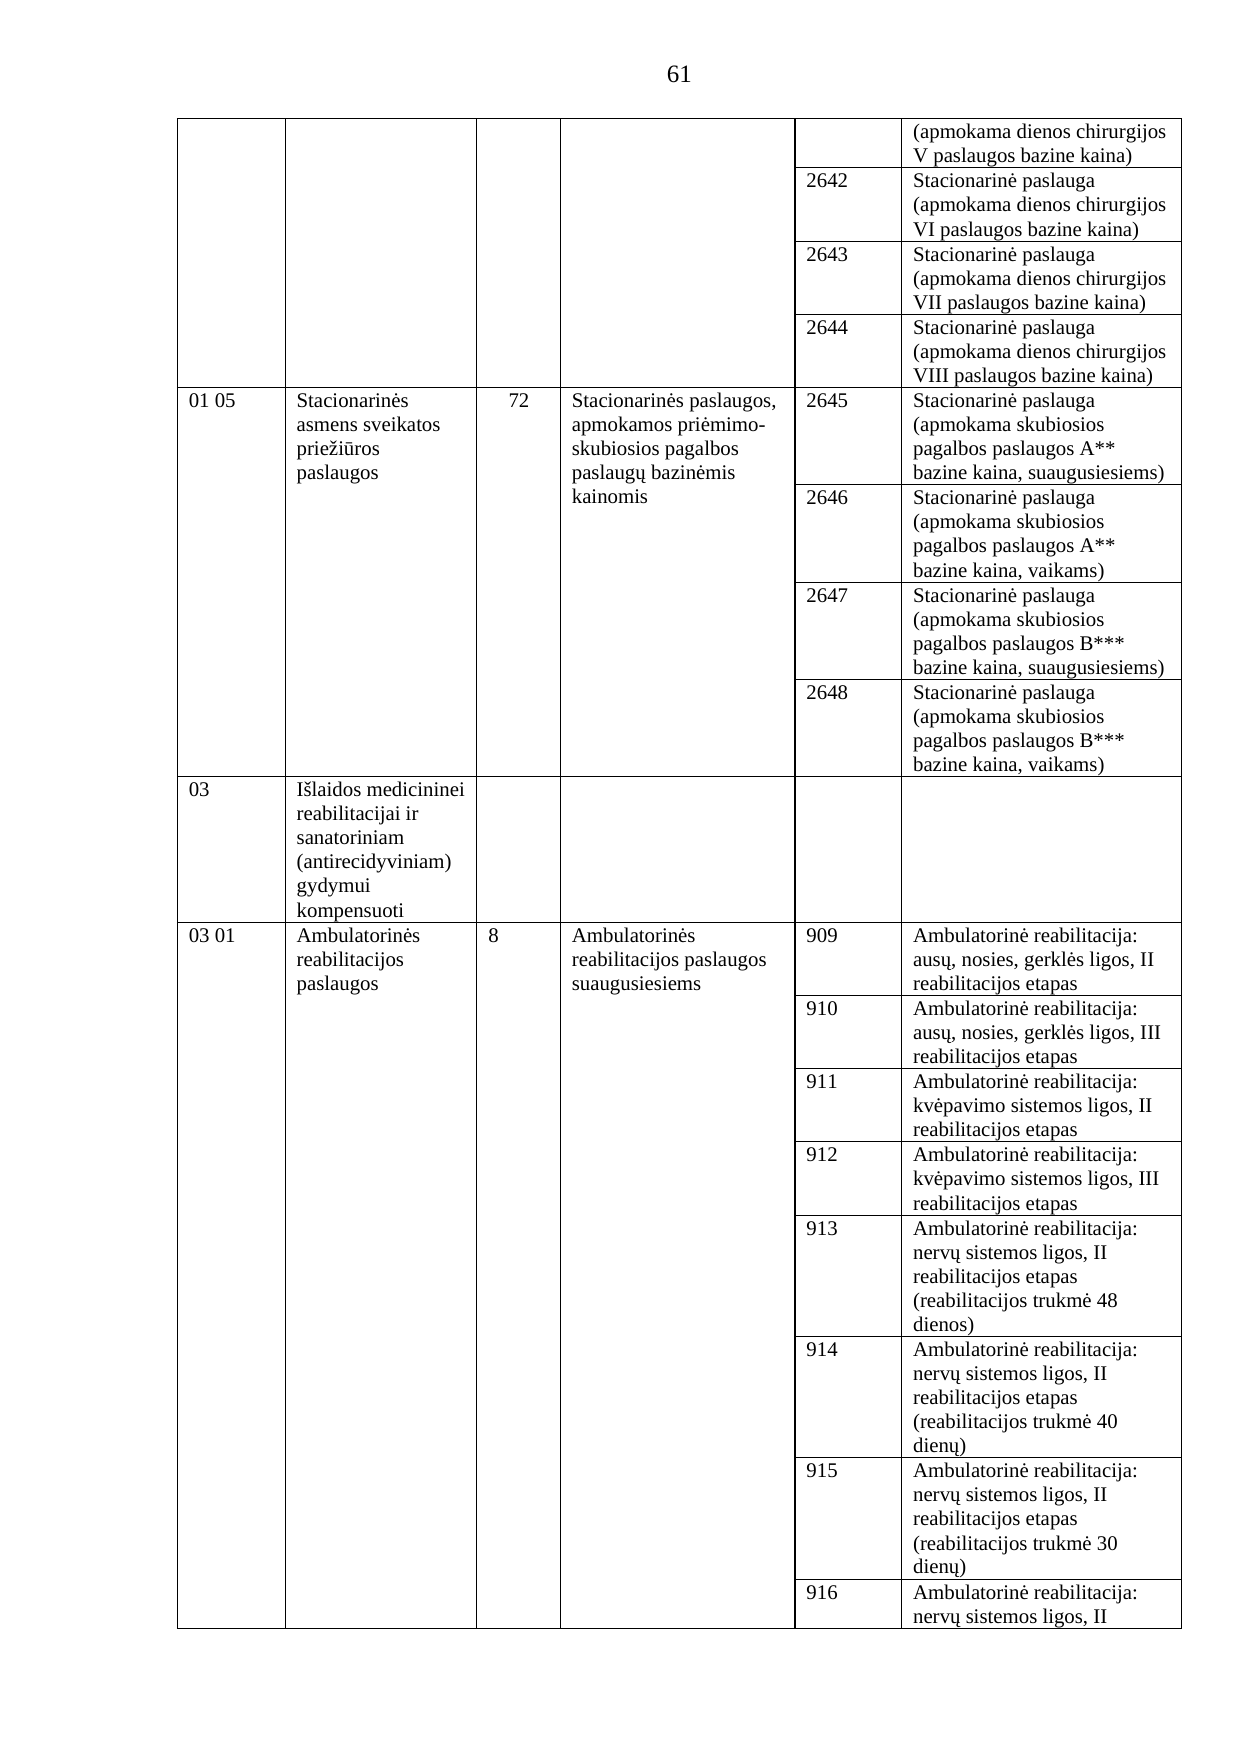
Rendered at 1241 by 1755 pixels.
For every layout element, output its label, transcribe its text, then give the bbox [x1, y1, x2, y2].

table_cell 2644 [796, 315, 901, 387]
table_cell 03 [178, 777, 285, 922]
table_cell Ambulatorinės reabilitacijos paslaugos [286, 923, 476, 1628]
table_cell 2646 [796, 485, 901, 582]
table_cell Stacionarinė paslauga (apmokama skubiosios pagalbos paslaugos A** bazine kaina, suaugusiesiems) [902, 388, 1181, 484]
table_cell 01 05 [178, 388, 285, 776]
table_cell 03 01 [178, 923, 285, 1628]
table_cell [796, 119, 901, 167]
table_cell 916 [796, 1580, 901, 1628]
table_cell 914 [796, 1337, 901, 1457]
table_cell Ambulatorinė reabilitacija: nervų sistemos ligos, II reabilitacijos etapas (reabilitacijos trukmė 40 dienų) [902, 1337, 1181, 1457]
table_cell Stacionarinė paslauga (apmokama dienos chirurgijos VI paslaugos bazine kaina) [902, 168, 1181, 241]
table_cell Ambulatorinė reabilitacija: nervų sistemos ligos, II reabilitacijos etapas (reabilitacijos trukmė 48 dienos) [902, 1216, 1181, 1336]
table_cell Stacionarinė paslauga (apmokama dienos chirurgijos VII paslaugos bazine kaina) [902, 242, 1181, 314]
table_cell 909 [796, 923, 901, 995]
table_cell Ambulatorinės reabilitacijos paslaugos suaugusiesiems [561, 923, 794, 1628]
table_cell [561, 777, 794, 922]
table_cell Ambulatorinė reabilitacija: nervų sistemos ligos, II [902, 1580, 1181, 1628]
table_cell Stacionarinė paslauga (apmokama skubiosios pagalbos paslaugos A** bazine kaina, vaikams) [902, 485, 1181, 582]
table_cell (apmokama dienos chirurgijos V paslaugos bazine kaina) [902, 119, 1181, 167]
table_cell 2643 [796, 242, 901, 314]
table_cell [902, 777, 1181, 922]
table_cell 915 [796, 1458, 901, 1578]
table_cell Stacionarinės paslaugos, apmokamos priėmimo-skubiosios pagalbos paslaugų bazinėmis kainomis [561, 388, 794, 776]
table_cell [477, 119, 560, 387]
table_cell 2645 [796, 388, 901, 484]
table_cell Išlaidos medicininei reabilitacijai ir sanatoriniam (antirecidyviniam) gydymui kompensuoti [286, 777, 476, 922]
table_cell Stacionarinės asmens sveikatos priežiūros paslaugos [286, 388, 476, 776]
table_cell 912 [796, 1142, 901, 1214]
table_cell 2642 [796, 168, 901, 241]
table_cell Ambulatorinė reabilitacija: nervų sistemos ligos, II reabilitacijos etapas (reabilitacijos trukmė 30 dienų) [902, 1458, 1181, 1578]
table_cell [561, 119, 794, 387]
table_cell [477, 777, 560, 922]
table_cell 913 [796, 1216, 901, 1336]
table_cell Ambulatorinė reabilitacija: ausų, nosies, gerklės ligos, III reabilitacijos etapas [902, 996, 1181, 1068]
table_cell Ambulatorinė reabilitacija: kvėpavimo sistemos ligos, III reabilitacijos etapas [902, 1142, 1181, 1214]
table_cell Ambulatorinė reabilitacija: ausų, nosies, gerklės ligos, II reabilitacijos etapas [902, 923, 1181, 995]
table_cell Stacionarinė paslauga (apmokama skubiosios pagalbos paslaugos B*** bazine kaina, vaikams) [902, 680, 1181, 776]
table_cell [796, 777, 901, 922]
table_cell [286, 119, 476, 387]
table_cell 2648 [796, 680, 901, 776]
table_cell 911 [796, 1069, 901, 1141]
table_cell Ambulatorinė reabilitacija: kvėpavimo sistemos ligos, II reabilitacijos etapas [902, 1069, 1181, 1141]
table_cell 2647 [796, 583, 901, 679]
table_cell Stacionarinė paslauga (apmokama skubiosios pagalbos paslaugos B*** bazine kaina, suaugusiesiems) [902, 583, 1181, 679]
table_cell 910 [796, 996, 901, 1068]
table_cell 72 [477, 388, 560, 776]
table_cell [178, 119, 285, 387]
table_cell Stacionarinė paslauga (apmokama dienos chirurgijos VIII paslaugos bazine kaina) [902, 315, 1181, 387]
table_cell 8 [477, 923, 560, 1628]
